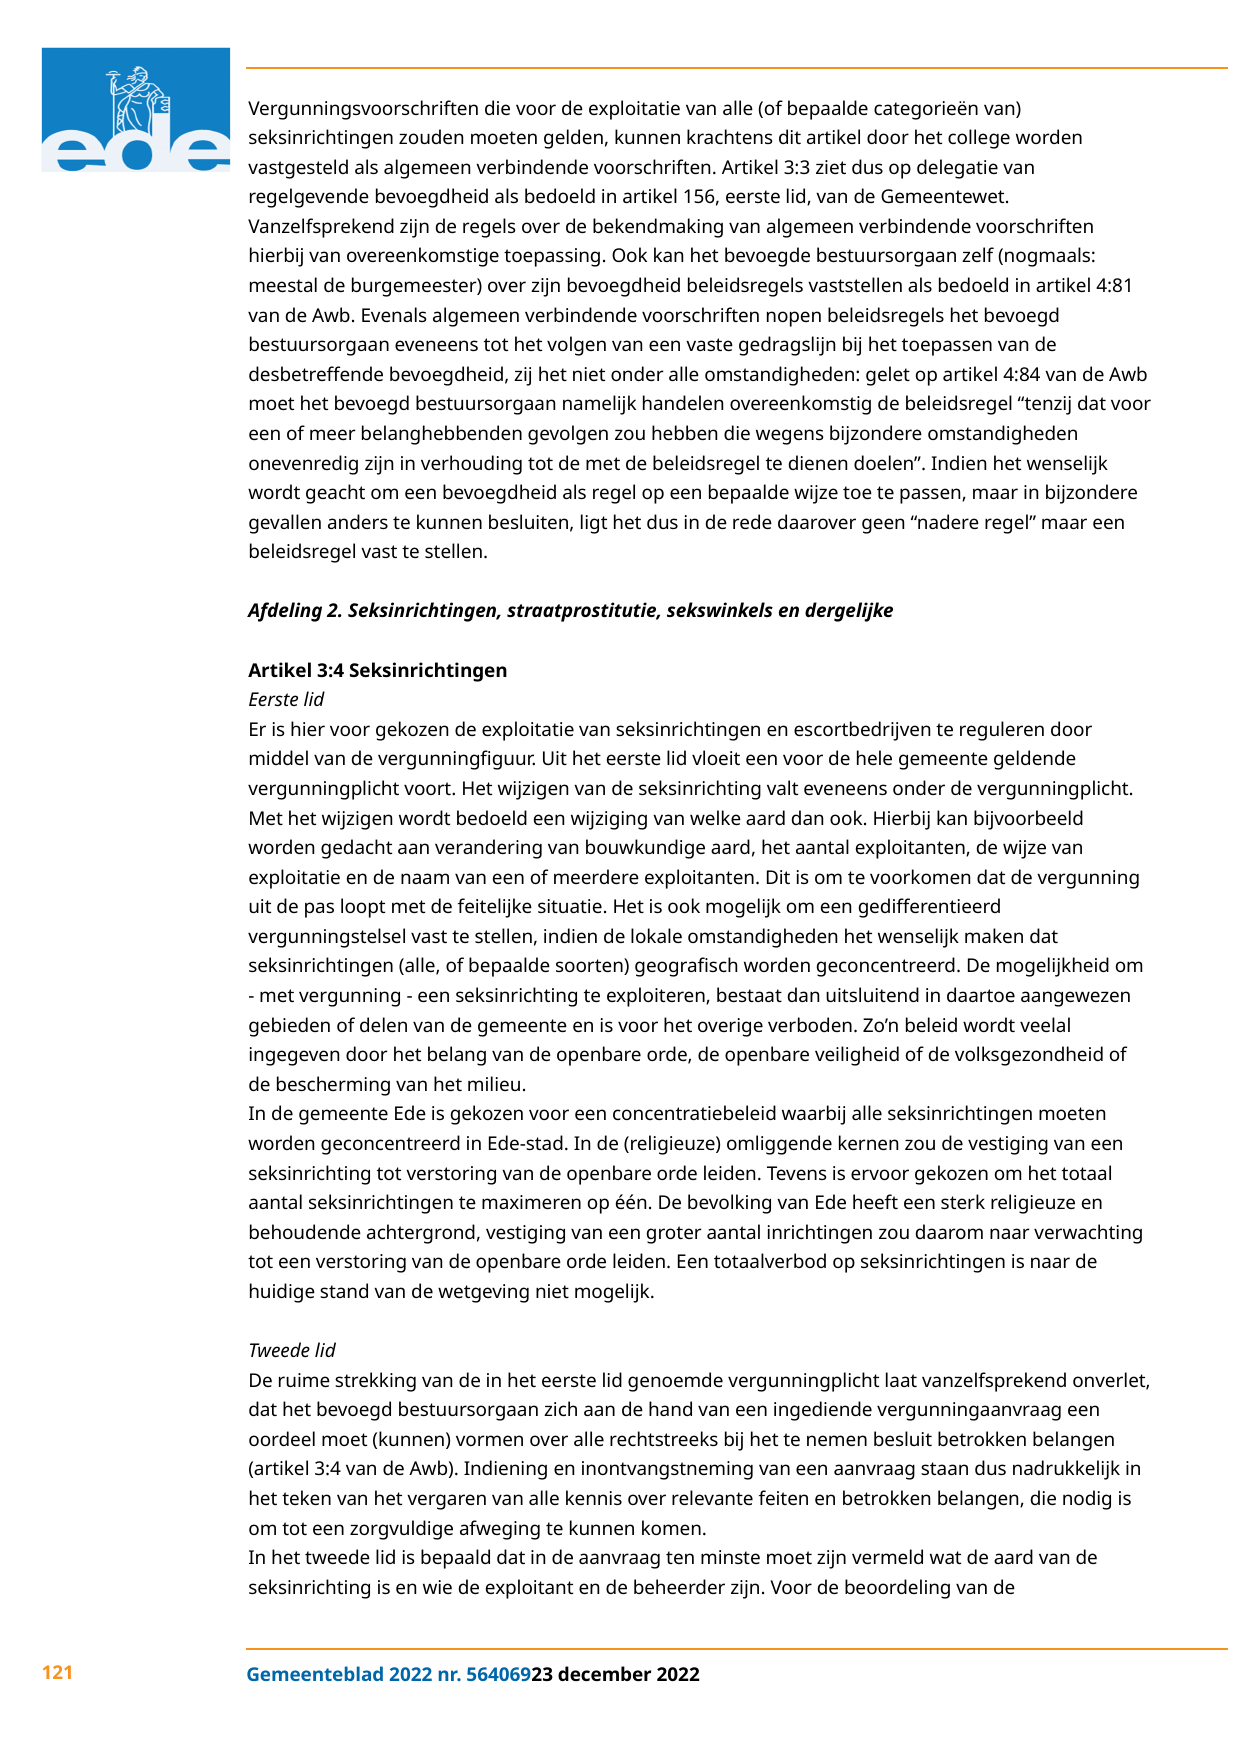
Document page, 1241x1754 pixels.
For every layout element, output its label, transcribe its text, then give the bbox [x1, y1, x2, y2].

text In de gemeente Ede is gekozen voor een concentratiebeleid waarbij alle seksinrichtingen moeten worden geconcentreerd in Ede-stad. In de (religieuze) omliggende kernen zou de vestiging van een seksinrichting tot verstoring van de openbare orde leiden. Tevens is ervoor gekozen om het totaal aantal seksinrichtingen te maximeren op één. De bevolking van Ede heeft een sterk religieuze en behoudende achtergrond, vestiging van een groter aantal inrichtingen zou daarom naar verwachting tot een verstoring van de openbare orde leiden. Een totaalverbod op seksinrichtingen is naar de huidige stand van de wetgeving niet mogelijk. [248, 1101, 1152, 1304]
text Er is hier voor gekozen de exploitatie van seksinrichtingen en escortbedrijven te reguleren door middel van de vergunningfiguur. Uit het eerste lid vloeit een voor de hele gemeente geldende vergunningplicht voort. Het wijzigen van de seksinrichting valt eveneens onder de vergunningplicht. Met het wijzigen wordt bedoeld een wijziging van welke aard dan ook. Hierbij kan bijvoorbeeld worden gedacht aan verandering van bouwkundige aard, het aantal exploitanten, de wijze van exploitatie en de naam van een of meerdere exploitanten. Dit is om te voorkomen dat de vergunning uit de pas loopt met de feitelijke situatie. Het is ook mogelijk om een gedifferentieerd vergunningstelsel vast te stellen, indien de lokale omstandigheden het wenselijk maken dat seksinrichtingen (alle, of bepaalde soorten) geografisch worden geconcentreerd. De mogelijkheid om - met vergunning - een seksinrichting te exploiteren, bestaat dan uitsluitend in daartoe aangewezen gebieden of delen van de gemeente en is voor het overige verboden. Zo’n beleid wordt veelal ingegeven door het belang van de openbare orde, de openbare veiligheid of de volksgezondheid of de bescherming van het milieu. [248, 716, 1152, 1097]
text Afdeling 2. Seksinrichtingen, straatprostitutie, sekswinkels en dergelijke [248, 598, 1152, 623]
text De ruime strekking van de in het eerste lid genoemde vergunningplicht laat vanzelfsprekend onverlet, dat het bevoegd bestuursorgaan zich aan de hand van een ingediende vergunningaanvraag een oordeel moet (kunnen) vormen over alle rechtstreeks bij het te nemen besluit betrokken belangen (artikel 3:4 van de Awb). Indiening en inontvangstneming van een aanvraag staan dus nadrukkelijk in het teken van het vergaren van alle kennis over relevante feiten en betrokken belangen, die nodig is om tot een zorgvuldige afweging te kunnen komen. [248, 1367, 1152, 1541]
text Tweede lid [248, 1337, 1152, 1363]
text Artikel 3:4 Seksinrichtingen [248, 657, 1152, 683]
text In het tweede lid is bepaald dat in de aanvraag ten minste moet zijn vermeld wat de aard van de seksinrichting is en wie de exploitant en de beheerder zijn. Voor de beoordeling van de [248, 1544, 1152, 1600]
picture [41, 47, 231, 172]
text Eerste lid [248, 686, 1152, 712]
text Vergunningsvoorschriften die voor de exploitatie van alle (of bepaalde categorieën van) seksinrichtingen zouden moeten gelden, kunnen krachtens dit artikel door het college worden vastgesteld als algemeen verbindende voorschriften. Artikel 3:3 ziet dus op delegatie van regelgevende bevoegdheid als bedoeld in artikel 156, eerste lid, van de Gemeentewet. Vanzelfsprekend zijn de regels over de bekendmaking van algemeen verbindende voorschriften hierbij van overeenkomstige toepassing. Ook kan het bevoegde bestuursorgaan zelf (nogmaals: meestal de burgemeester) over zijn bevoegdheid beleidsregels vaststellen als bedoeld in artikel 4:81 van de Awb. Evenals algemeen verbindende voorschriften nopen beleidsregels het bevoegd bestuursorgaan eveneens tot het volgen van een vaste gedragslijn bij het toepassen van de desbetreffende bevoegdheid, zij het niet onder alle omstandigheden: gelet op artikel 4:84 van de Awb moet het bevoegd bestuursorgaan namelijk handelen overeenkomstig de beleidsregel “tenzij dat voor een of meer belanghebbenden gevolgen zou hebben die wegens bijzondere omstandigheden onevenredig zijn in verhouding tot de met de beleidsregel te dienen doelen”. Indien het wenselijk wordt geacht om een bevoegdheid als regel op een bepaalde wijze toe te passen, maar in bijzondere gevallen anders te kunnen besluiten, ligt het dus in de rede daarover geen “nadere regel” maar een beleidsregel vast te stellen. [248, 95, 1152, 564]
